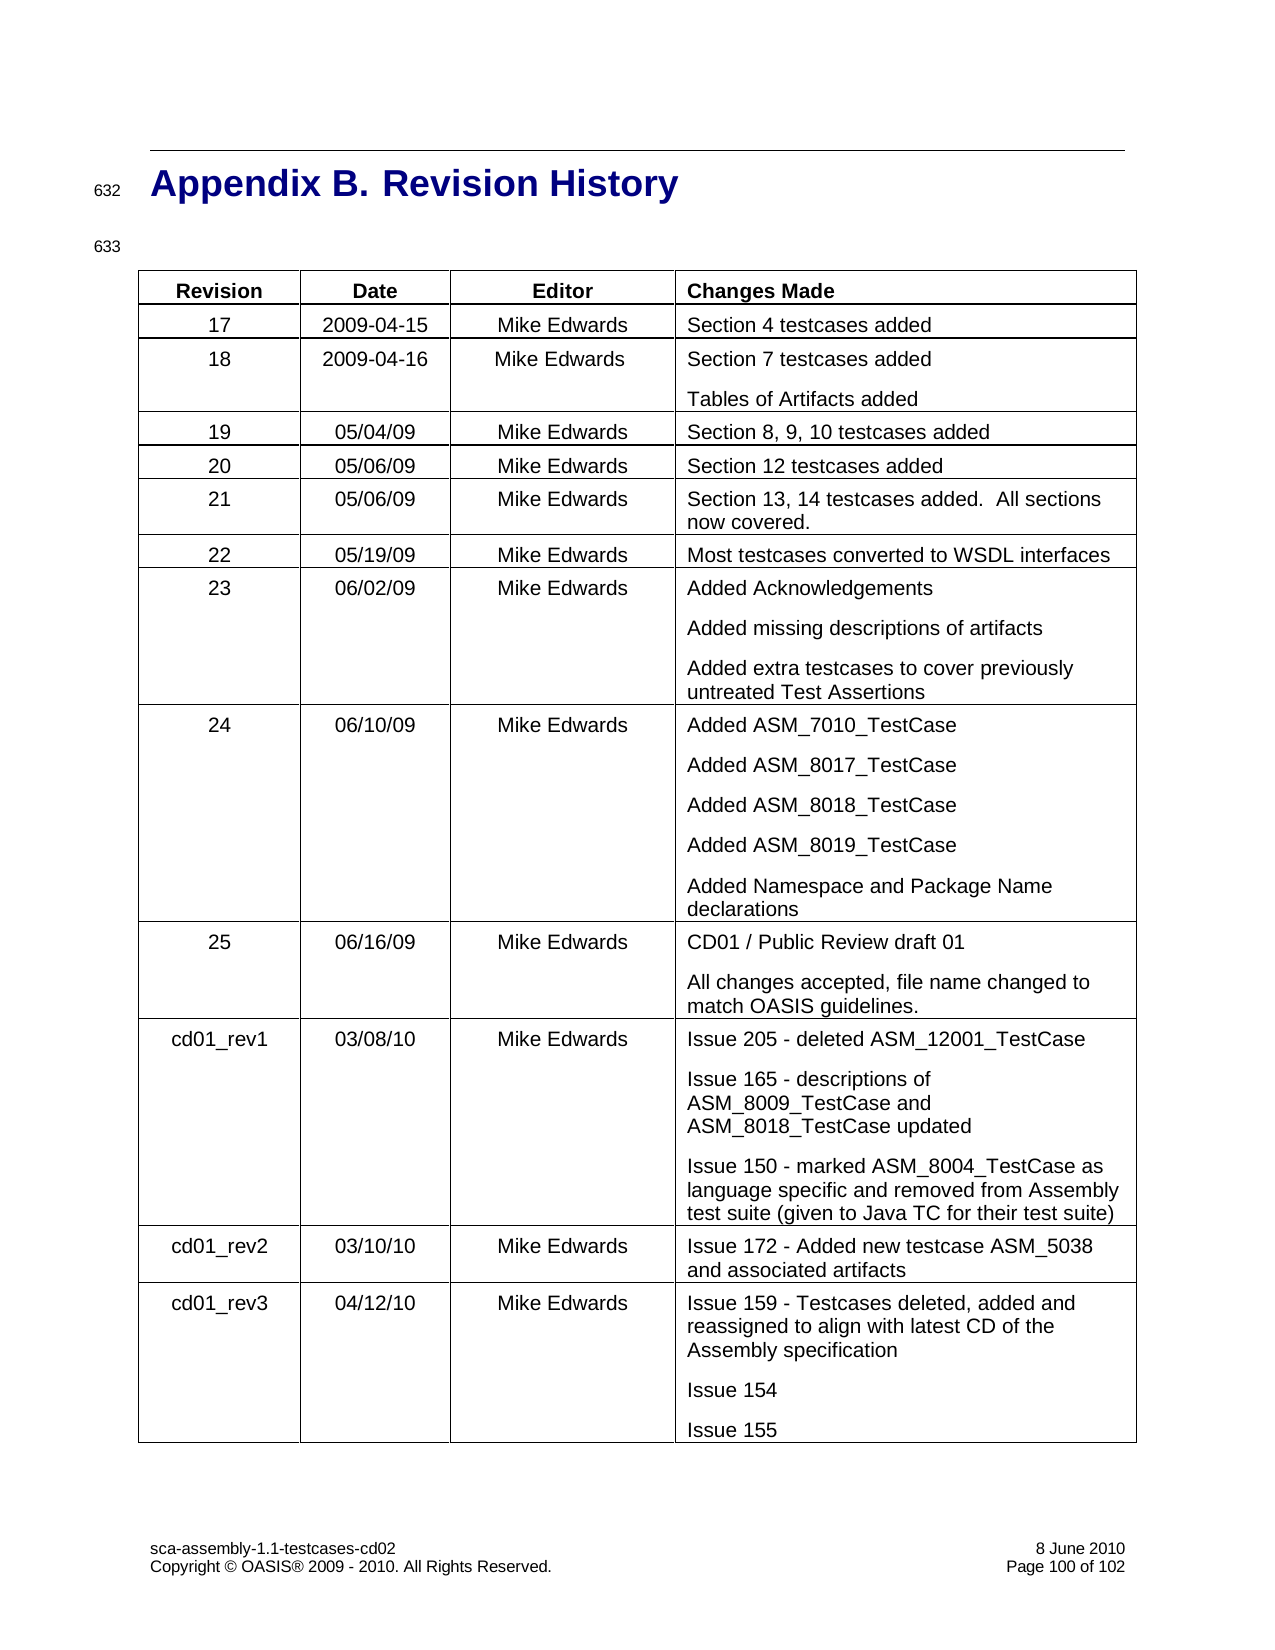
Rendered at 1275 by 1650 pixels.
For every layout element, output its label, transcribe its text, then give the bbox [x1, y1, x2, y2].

table_cell Section 13, 14 testcases added. All sections now covered. [676, 479, 1136, 534]
table_cell 05/04/09 [301, 412, 449, 444]
table_cell 2009-04-16 [301, 339, 449, 411]
table_cell Issue 159 - Testcases deleted, added and reassigned to align with latest CD of the Assembly specification Issue 154 Issue 155 [676, 1283, 1136, 1442]
table_cell 05/06/09 [301, 446, 449, 478]
table_cell 06/02/09 [301, 568, 449, 704]
table_cell Mike Edwards [451, 1283, 674, 1442]
table_cell Mike Edwards [451, 412, 674, 444]
table_cell 2009-04-15 [301, 305, 449, 337]
table_cell 05/19/09 [301, 535, 449, 567]
table_cell Mike Edwards [451, 535, 674, 567]
table_cell cd01_rev1 [139, 1019, 299, 1225]
table_cell 06/10/09 [301, 705, 449, 921]
table_cell 23 [139, 568, 299, 704]
table_header Changes Made [676, 271, 1136, 303]
table_cell Issue 172 - Added new testcase ASM_5038 and associated artifacts [676, 1226, 1136, 1282]
table_cell Mike Edwards [451, 305, 674, 337]
table_cell Mike Edwards [451, 922, 674, 1018]
table_cell 19 [139, 412, 299, 444]
table_cell Mike Edwards [451, 446, 674, 478]
table_cell 03/10/10 [301, 1226, 449, 1282]
table_cell Section 12 testcases added [676, 446, 1136, 478]
table_cell 05/06/09 [301, 479, 449, 534]
table_cell Section 8, 9, 10 testcases added [676, 412, 1136, 444]
table_cell Mike Edwards [451, 1226, 674, 1282]
table_cell Section 4 testcases added [676, 305, 1136, 337]
table_cell 17 [139, 305, 299, 337]
table_cell 03/08/10 [301, 1019, 449, 1225]
table_cell Mike Edwards [451, 1019, 674, 1225]
table_cell Most testcases converted to WSDL interfaces [676, 535, 1136, 567]
table_cell 21 [139, 479, 299, 534]
table_header Date [301, 271, 449, 303]
table_cell Issue 205 - deleted ASM_12001_TestCase Issue 165 - descriptions of ASM_8009_TestCase and ASM_8018_TestCase updated Issue 150 - marked ASM_8004_TestCase as language specific and removed from Assembly test suite (given to Java TC for their test suite) [676, 1019, 1136, 1225]
table_header Revision [139, 271, 299, 303]
table_cell Section 7 testcases added Tables of Artifacts added [676, 339, 1136, 411]
table_cell Mike Edwards [451, 479, 674, 534]
table_cell cd01_rev2 [139, 1226, 299, 1282]
table_cell Mike Edwards [451, 339, 674, 411]
table_cell 04/12/10 [301, 1283, 449, 1442]
table_cell 22 [139, 535, 299, 567]
table_cell Mike Edwards [451, 705, 674, 921]
table_header Editor [451, 271, 674, 303]
table_cell Added ASM_7010_TestCase Added ASM_8017_TestCase Added ASM_8018_TestCase Added ASM_8019_TestCase Added Namespace and Package Name declarations [676, 705, 1136, 921]
table_cell 20 [139, 446, 299, 478]
table_cell 25 [139, 922, 299, 1018]
table_cell cd01_rev3 [139, 1283, 299, 1442]
table_cell CD01 / Public Review draft 01 All changes accepted, file name changed to match OASIS guidelines. [676, 922, 1136, 1018]
table_cell 18 [139, 339, 299, 411]
table_cell 24 [139, 705, 299, 921]
table_cell Added Acknowledgements Added missing descriptions of artifacts Added extra testcases to cover previously untreated Test Assertions [676, 568, 1136, 704]
table_cell 06/16/09 [301, 922, 449, 1018]
subtitle Revision History [150, 151, 1125, 204]
table_cell Mike Edwards [451, 568, 674, 704]
